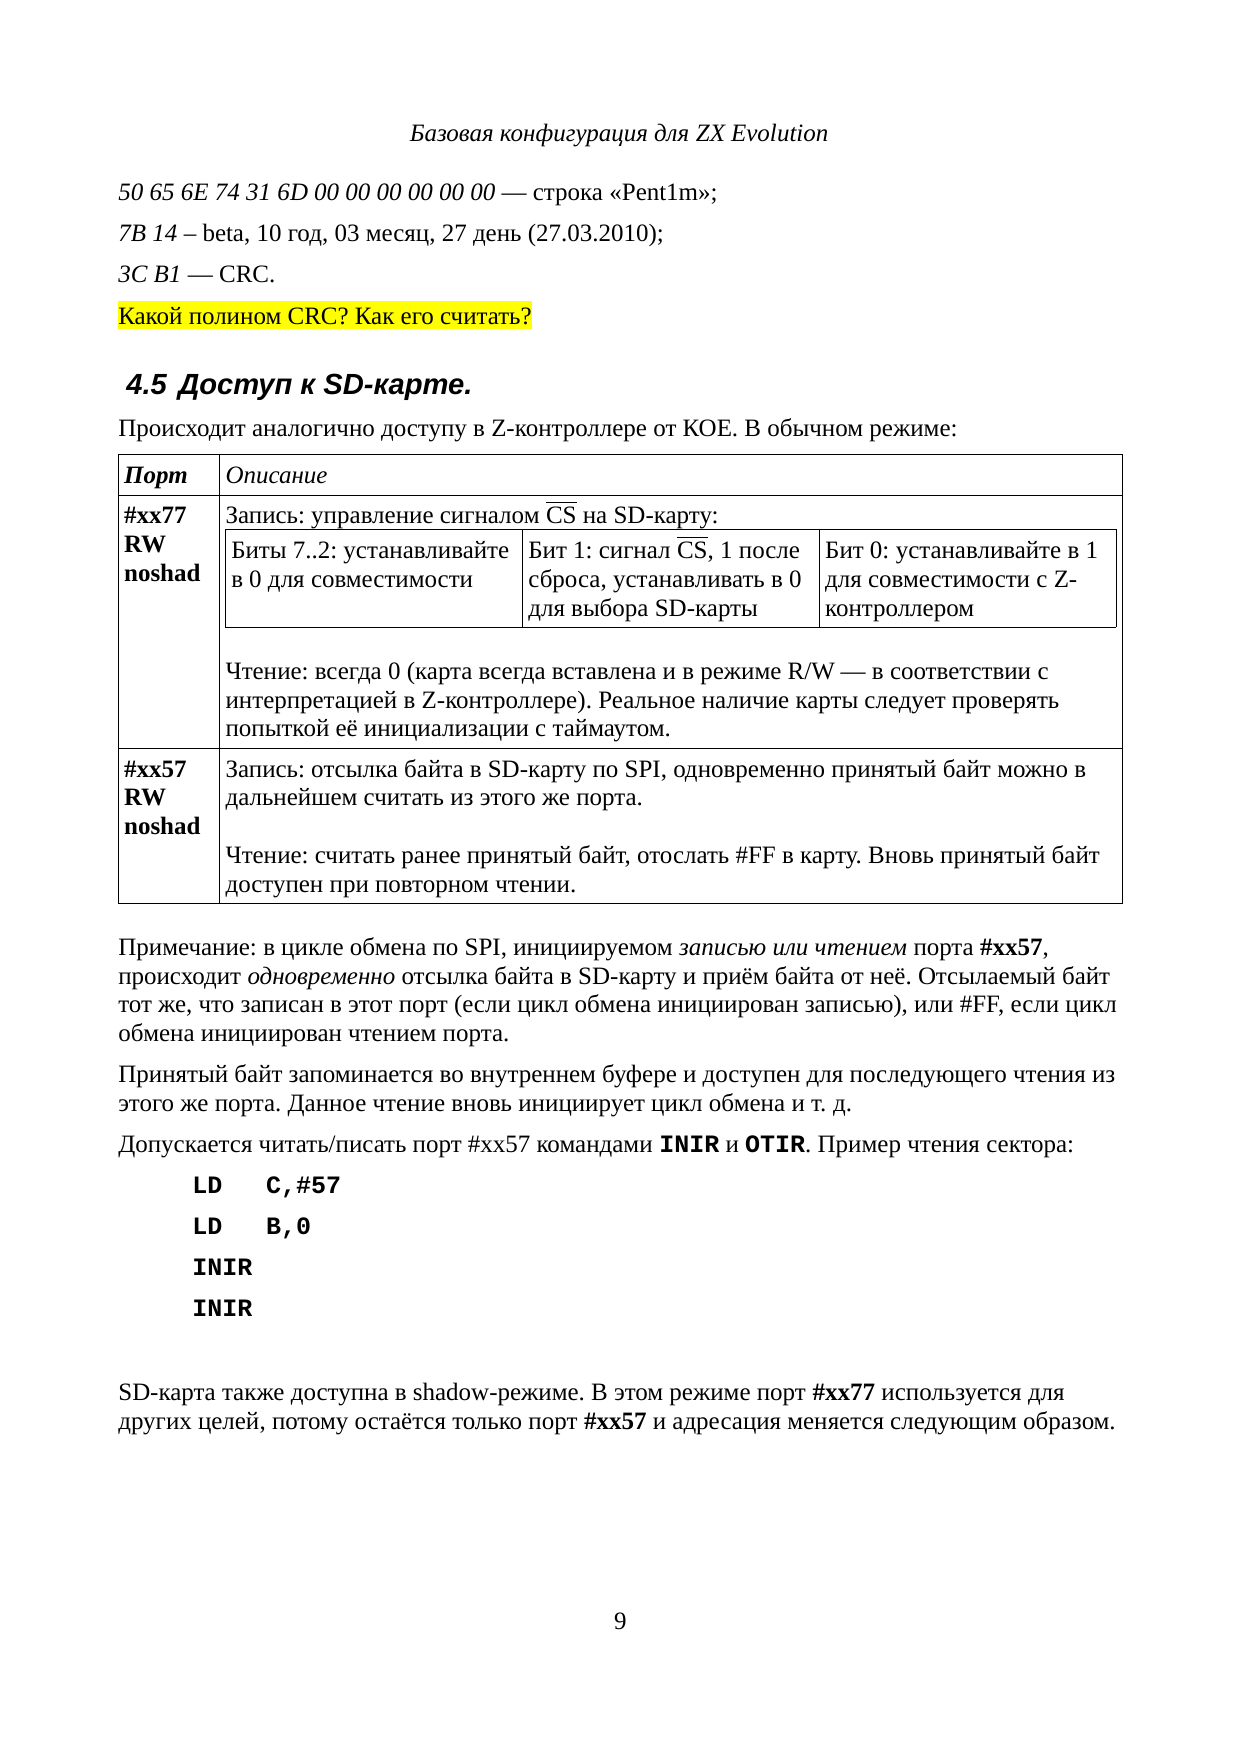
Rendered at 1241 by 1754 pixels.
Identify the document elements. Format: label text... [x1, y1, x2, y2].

table_cell #xx57 RW noshad [119, 749, 219, 903]
text Принятый байт запоминается во внутреннем буфере и доступен для последующего чтения из этого же порта. Данное чтение вновь инициирует цикл обмена и т. д. [118, 1059, 1122, 1117]
text INIR [118, 1295, 1122, 1324]
table_header Бит 0: устанавливайте в 1 для совместимости с Z-контроллером [820, 530, 1116, 627]
text Допускается читать/писать порт #xx57 командами INIR и OTIR. Пример чтения сектора: [118, 1129, 1122, 1160]
text LD B,0 [118, 1214, 1122, 1242]
text SD-карта также доступна в shadow-режиме. В этом режиме порт #xx77 используется для других целей, потому остаётся только порт #xx57 и адресация меняется следующим образом. [118, 1377, 1122, 1434]
subtitle Доступ к SD-карте. [118, 367, 1122, 401]
table_header Описание [220, 455, 1122, 495]
text 7B 14 – beta, 10 год, 03 месяц, 27 день (27.03.2010); [118, 218, 1122, 247]
table_cell #xx77 RW noshad [119, 496, 219, 748]
text INIR [118, 1254, 1122, 1283]
text Происходит аналогично доступу в Z-контроллере от КОЕ. В обычном режиме: [118, 413, 1122, 442]
text Примечание: в цикле обмена по SPI, инициируемом записью или чтением порта #xx57, происходит одновременно отсылка байта в SD-карту и приём байта от неё. Отсылаемый байт тот же, что записан в этот порт (если цикл обмена инициирован записью), или #FF, если цикл обмена инициирован чтением порта. [118, 932, 1122, 1047]
table_header Бит 1: сигнал CS, 1 после сброса, устанавливать в 0 для выбора SD-карты [523, 530, 819, 627]
table_header Порт [119, 455, 219, 495]
table_cell Запись: отсылка байта в SD-карту по SPI, одновременно принятый байт можно в дальнейшем считать из этого же порта. Чтение: считать ранее принятый байт, отослать #FF в карту. Вновь принятый байт доступен при повторном чтении. [220, 749, 1122, 903]
text LD C,#57 [118, 1173, 1122, 1201]
table_cell Запись: управление сигналом CS на SD-карту: Чтение: всегда 0 (карта всегда вставлена и в режиме R/W — в соответствии с интерпретацией в Z-контроллере). Реальное наличие карты следует проверять попыткой её инициализации с таймаутом. [220, 496, 1122, 748]
table_header Биты 7..2: устанавливайте в 0 для совместимости [226, 530, 522, 627]
text 3C B1 — CRC. [118, 259, 1122, 288]
text 50 65 6E 74 31 6D 00 00 00 00 00 00 — строка «Pent1m»; [118, 177, 1122, 206]
text Какой полином CRC? Как его считать? [118, 301, 1122, 329]
